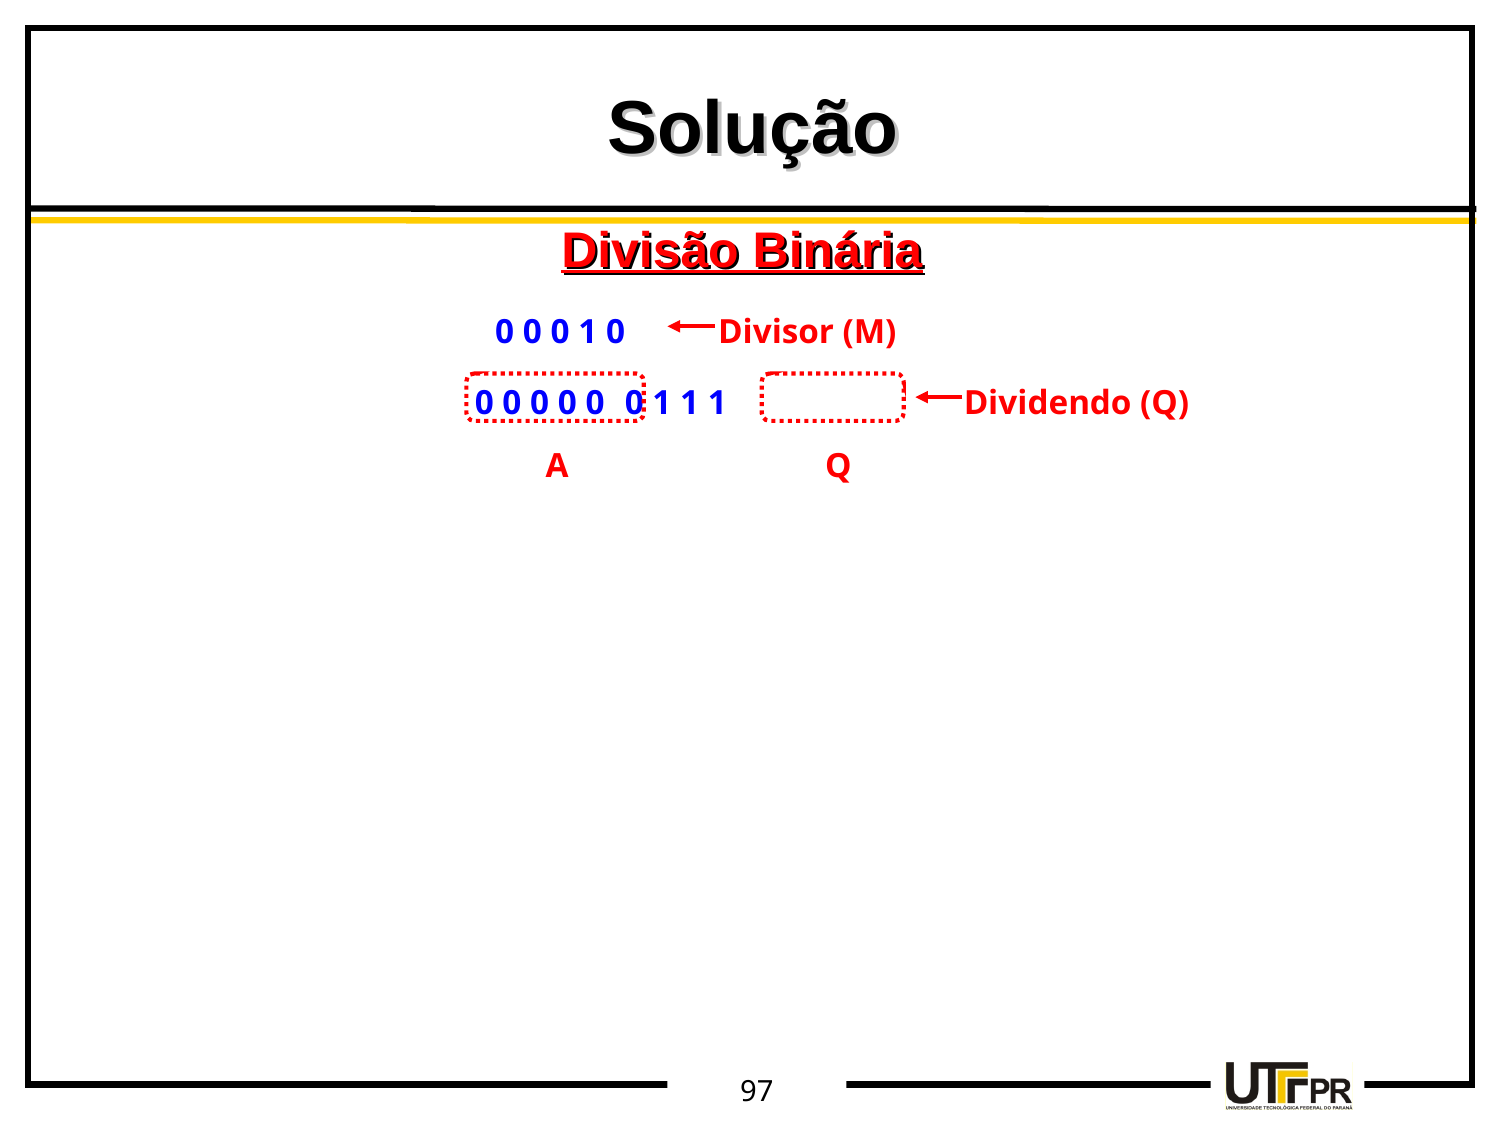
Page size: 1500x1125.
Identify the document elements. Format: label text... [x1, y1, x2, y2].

text_box 0 0 0 1 0 [480, 302, 641, 358]
text_box Q [810, 436, 867, 492]
text_box 0 0 0 0 0 0 1 1 1 [310, 373, 949, 429]
text_box Dividendo (Q) [949, 373, 1205, 429]
text_box Divisor (M) [703, 302, 912, 358]
text_box A [530, 436, 584, 492]
title Solução [29, 85, 1477, 180]
picture [1225, 1062, 1353, 1110]
list Divisão Binária [64, 220, 1419, 990]
